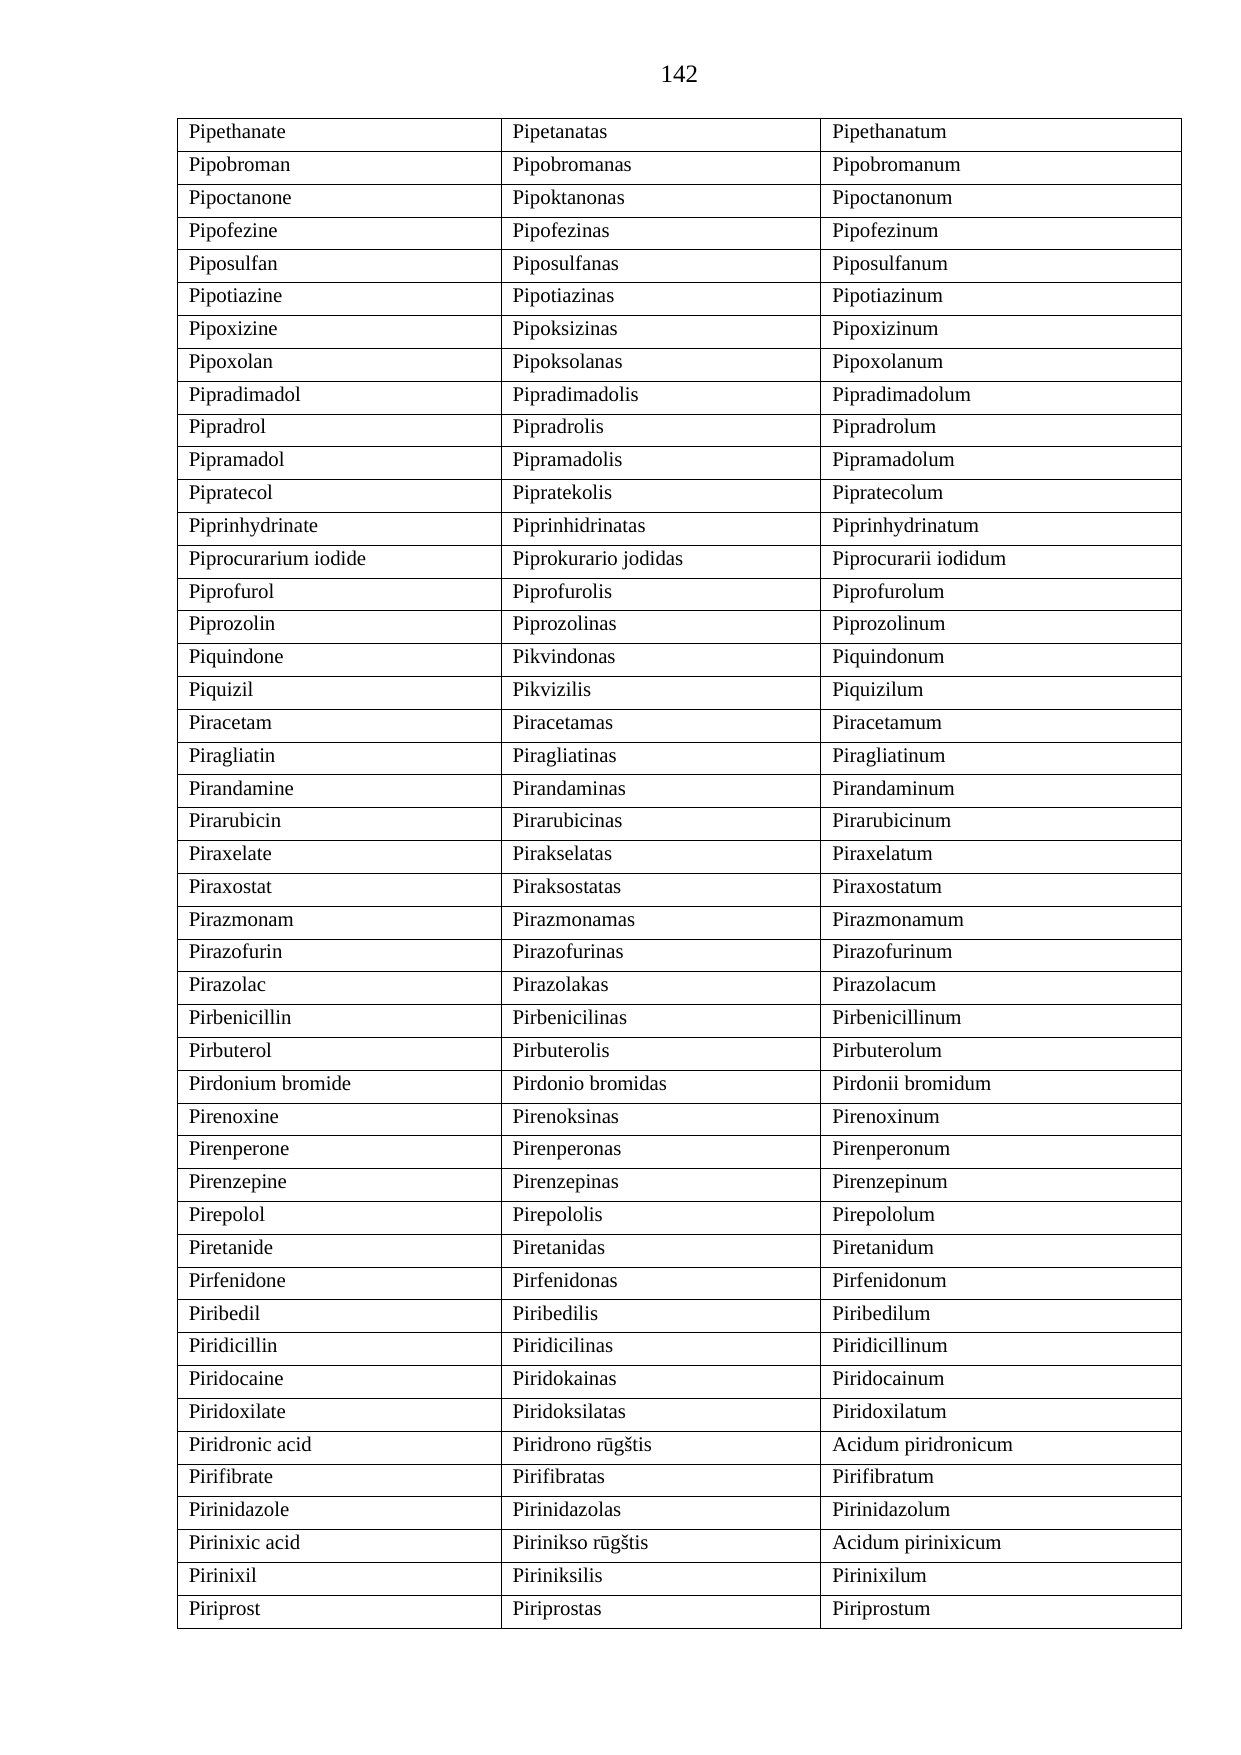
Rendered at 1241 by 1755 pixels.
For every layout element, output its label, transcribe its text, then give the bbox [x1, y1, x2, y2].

table_cell Piridoxilatum [821, 1399, 1181, 1431]
table_cell Pipramadolis [502, 447, 820, 479]
table_cell Pipoctanonum [821, 185, 1181, 217]
table_cell Pirenoksinas [502, 1104, 820, 1135]
table_cell Piretanidum [821, 1235, 1181, 1267]
table_cell Piridrono rūgštis [502, 1432, 820, 1463]
table_cell Pipofezine [178, 218, 501, 249]
table_cell Pirenzepine [178, 1169, 501, 1201]
table_cell Pipoktanonas [502, 185, 820, 217]
table_cell Piprocurarii iodidum [821, 546, 1181, 577]
table_cell Piridocaine [178, 1366, 501, 1398]
table_cell Pirdonii bromidum [821, 1071, 1181, 1102]
table_cell Pipotiazinum [821, 283, 1181, 315]
table_cell Pirazolac [178, 972, 501, 1004]
table_cell Piridoksilatas [502, 1399, 820, 1431]
table_cell Pipobroman [178, 152, 501, 184]
table_cell Pirenzepinum [821, 1169, 1181, 1201]
table_cell Piprokurario jodidas [502, 546, 820, 577]
table_cell Pirinixilum [821, 1563, 1181, 1595]
table_cell Pirdonio bromidas [502, 1071, 820, 1102]
table_cell Piridronic acid [178, 1432, 501, 1463]
table_cell Pirepololum [821, 1202, 1181, 1234]
table_cell Pikvizilis [502, 677, 820, 709]
table_cell Pirazolacum [821, 972, 1181, 1004]
table_cell Pipradimadolis [502, 382, 820, 413]
table_cell Pirfenidone [178, 1268, 501, 1299]
table_cell Pirinikso rūgštis [502, 1530, 820, 1562]
table_cell Pirazmonam [178, 907, 501, 938]
table_cell Piretanidas [502, 1235, 820, 1267]
table_cell Pipradrol [178, 415, 501, 446]
table_cell Pipofezinas [502, 218, 820, 249]
table_cell Pipoxolanum [821, 349, 1181, 381]
table_cell Piribedilum [821, 1300, 1181, 1332]
table_cell Pirandamine [178, 775, 501, 807]
table_cell Piribedil [178, 1300, 501, 1332]
table_cell Pipratekolis [502, 480, 820, 512]
table_cell Pirarubicinas [502, 808, 820, 840]
table_cell Piraxostat [178, 874, 501, 906]
table_cell Pipoxizinum [821, 316, 1181, 348]
table_cell Acidum pirinixicum [821, 1530, 1181, 1562]
table_cell Pirfenidonum [821, 1268, 1181, 1299]
table_cell Pipoksolanas [502, 349, 820, 381]
table_cell Pipradrolis [502, 415, 820, 446]
table_cell Piprinhydrinate [178, 513, 501, 545]
table_cell Pirazofurin [178, 940, 501, 971]
table_cell Pirenoxine [178, 1104, 501, 1135]
table_cell Pirenoxinum [821, 1104, 1181, 1135]
table_cell Pirbenicillinum [821, 1005, 1181, 1037]
table_cell Piprofurol [178, 579, 501, 610]
table_cell Piraxelatum [821, 841, 1181, 873]
table_cell Piracetam [178, 710, 501, 742]
table_cell Pirinidazole [178, 1497, 501, 1529]
table_cell Pirepolol [178, 1202, 501, 1234]
table_cell Pirazmonamum [821, 907, 1181, 938]
table_cell Pipofezinum [821, 218, 1181, 249]
table_cell Pirinidazolas [502, 1497, 820, 1529]
table_cell Piquindone [178, 644, 501, 676]
table_cell Pipobromanum [821, 152, 1181, 184]
table_cell Piridicillin [178, 1333, 501, 1365]
table_cell Pipradrolum [821, 415, 1181, 446]
table_cell Pirbenicilinas [502, 1005, 820, 1037]
table_cell Piprinhidrinatas [502, 513, 820, 545]
table_cell Pirifibratas [502, 1465, 820, 1496]
table_cell Pirazmonamas [502, 907, 820, 938]
table_cell Pirbuterolis [502, 1038, 820, 1070]
table_cell Pikvindonas [502, 644, 820, 676]
table_cell Piriniksilis [502, 1563, 820, 1595]
table_cell Piridokainas [502, 1366, 820, 1398]
table_cell Piraksostatas [502, 874, 820, 906]
table_cell Pirazolakas [502, 972, 820, 1004]
table_cell Piquizilum [821, 677, 1181, 709]
table_cell Pipobromanas [502, 152, 820, 184]
table_cell Pipratecolum [821, 480, 1181, 512]
table_cell Pipetanatas [502, 119, 820, 151]
table_cell Piriprostas [502, 1596, 820, 1627]
table_cell Pirinidazolum [821, 1497, 1181, 1529]
table_cell Piprocurarium iodide [178, 546, 501, 577]
table_cell Piragliatin [178, 743, 501, 774]
table_cell Piraxelate [178, 841, 501, 873]
table_cell Piquindonum [821, 644, 1181, 676]
table_cell Piracetamas [502, 710, 820, 742]
table_cell Pirinixic acid [178, 1530, 501, 1562]
table_cell Piridoxilate [178, 1399, 501, 1431]
table_cell Piraxostatum [821, 874, 1181, 906]
table_cell Pipramadol [178, 447, 501, 479]
table_cell Piprofurolis [502, 579, 820, 610]
table_cell Pirenperonum [821, 1136, 1181, 1168]
table_cell Pipethanatum [821, 119, 1181, 151]
table_cell Piposulfan [178, 250, 501, 282]
table_cell Pipratecol [178, 480, 501, 512]
table_cell Piquizil [178, 677, 501, 709]
table_cell Pirbuterol [178, 1038, 501, 1070]
table_cell Pirbuterolum [821, 1038, 1181, 1070]
table_cell Piribedilis [502, 1300, 820, 1332]
table_cell Piprozolinum [821, 611, 1181, 643]
table_cell Pirarubicin [178, 808, 501, 840]
table_cell Piposulfanas [502, 250, 820, 282]
table_cell Pirinixil [178, 1563, 501, 1595]
table_cell Pipoxolan [178, 349, 501, 381]
table_cell Pirazofurinum [821, 940, 1181, 971]
table_cell Pirandaminum [821, 775, 1181, 807]
table_cell Piprozolin [178, 611, 501, 643]
table_cell Pipethanate [178, 119, 501, 151]
table_cell Acidum piridronicum [821, 1432, 1181, 1463]
table_cell Pirfenidonas [502, 1268, 820, 1299]
table_cell Pirarubicinum [821, 808, 1181, 840]
table_cell Pipotiazinas [502, 283, 820, 315]
table_cell Pipradimadolum [821, 382, 1181, 413]
table_cell Piprofurolum [821, 579, 1181, 610]
table_cell Pipotiazine [178, 283, 501, 315]
table_cell Piposulfanum [821, 250, 1181, 282]
table_cell Pirandaminas [502, 775, 820, 807]
table_cell Piriprostum [821, 1596, 1181, 1627]
table_cell Piragliatinum [821, 743, 1181, 774]
table_cell Piridicilinas [502, 1333, 820, 1365]
table_cell Pipradimadol [178, 382, 501, 413]
table_cell Piprozolinas [502, 611, 820, 643]
table_cell Piragliatinas [502, 743, 820, 774]
table_cell Pirenzepinas [502, 1169, 820, 1201]
table_cell Pipoxizine [178, 316, 501, 348]
table_cell Piretanide [178, 1235, 501, 1267]
table_cell Pirbenicillin [178, 1005, 501, 1037]
table_cell Pirazofurinas [502, 940, 820, 971]
table_cell Pirifibrate [178, 1465, 501, 1496]
table_cell Pirepololis [502, 1202, 820, 1234]
table_cell Piridocainum [821, 1366, 1181, 1398]
table_cell Pirenperone [178, 1136, 501, 1168]
table_cell Piriprost [178, 1596, 501, 1627]
table_cell Pipramadolum [821, 447, 1181, 479]
table_cell Pirdonium bromide [178, 1071, 501, 1102]
table_cell Pirenperonas [502, 1136, 820, 1168]
table_cell Pirakselatas [502, 841, 820, 873]
table_cell Piracetamum [821, 710, 1181, 742]
table_cell Piridicillinum [821, 1333, 1181, 1365]
table_cell Pipoksizinas [502, 316, 820, 348]
table_cell Pirifibratum [821, 1465, 1181, 1496]
table_cell Piprinhydrinatum [821, 513, 1181, 545]
table_cell Pipoctanone [178, 185, 501, 217]
